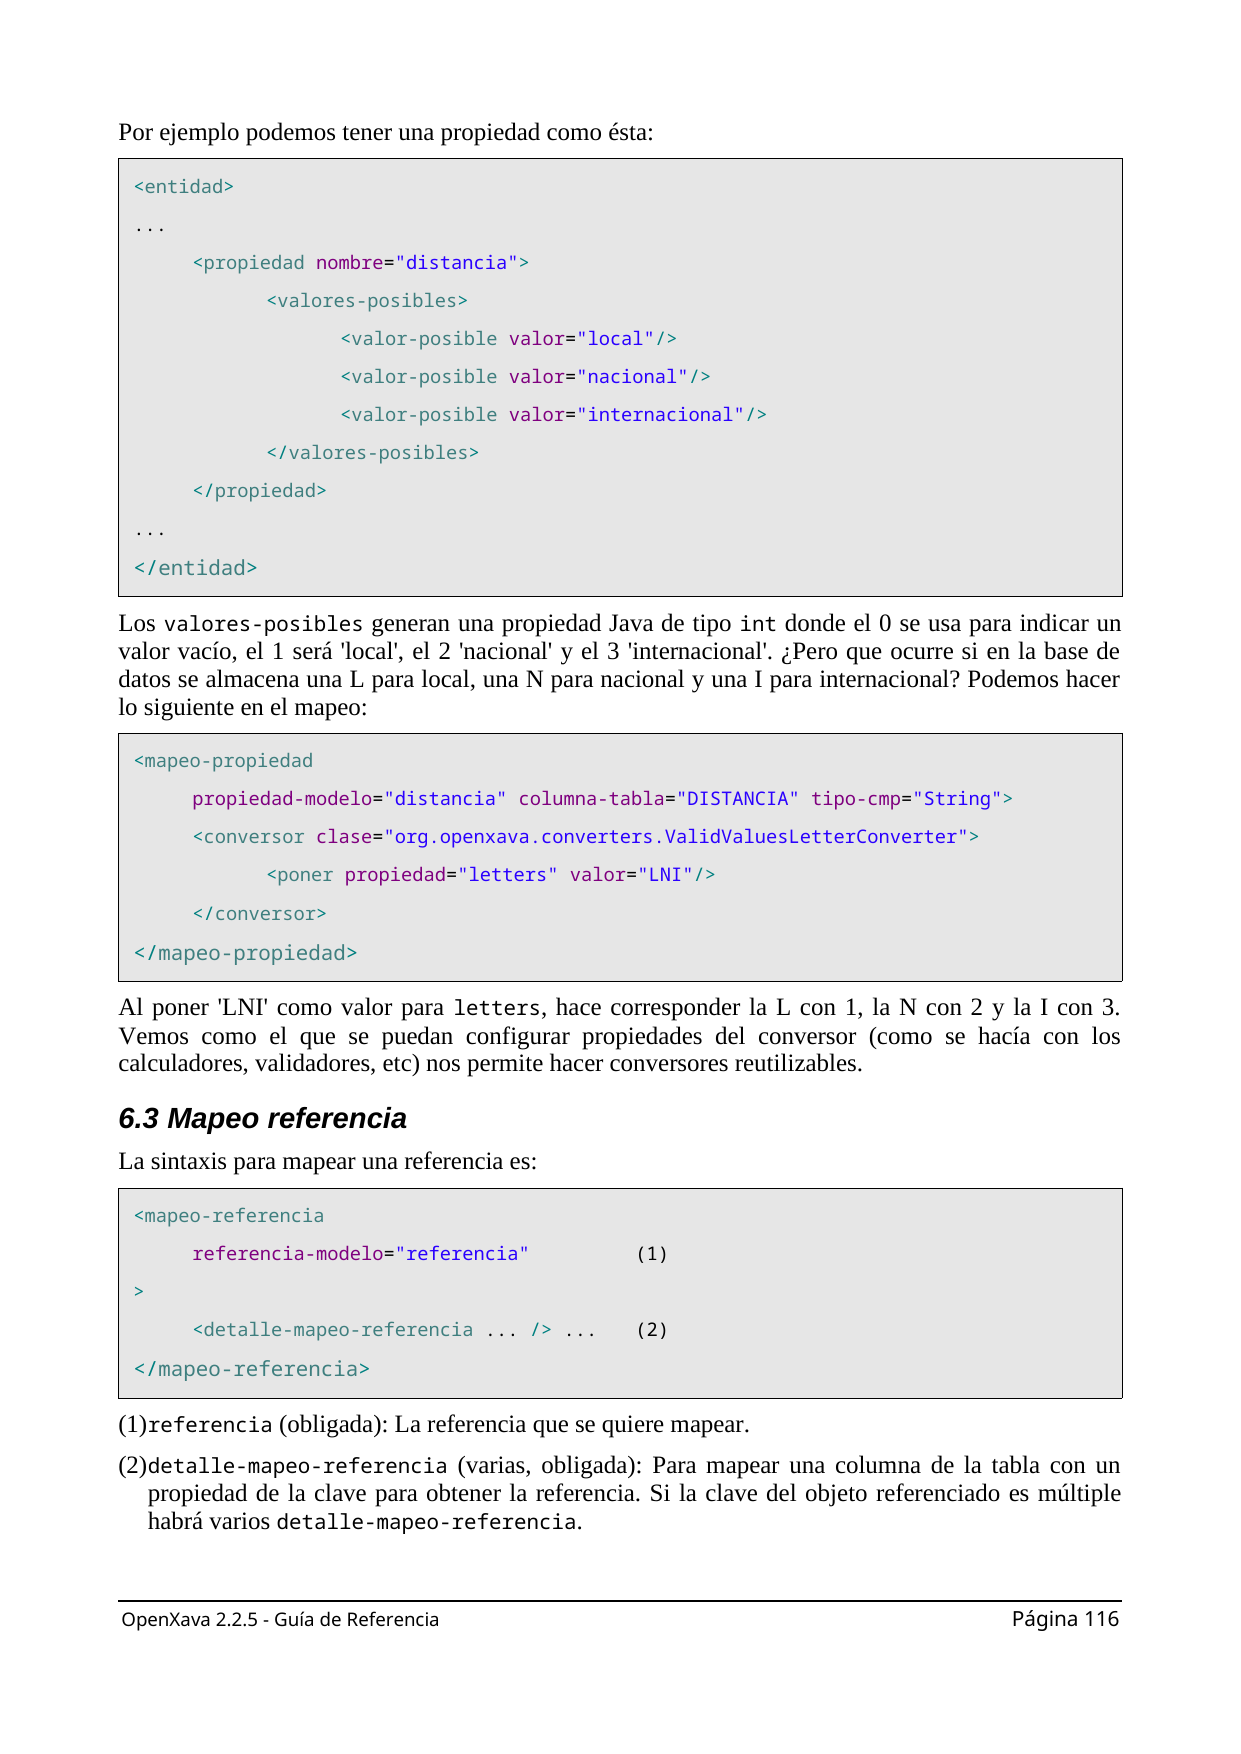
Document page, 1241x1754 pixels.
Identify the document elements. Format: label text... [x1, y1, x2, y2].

text <valor-posible valor="internacional"/> [119, 386, 1122, 424]
text <mapeo-propiedad [119, 734, 1122, 771]
text <valor-posible valor="local"/> [119, 310, 1122, 348]
text <entidad> [119, 159, 1122, 196]
list referencia (obligada): La referencia que se quiere mapear. [118, 1410, 1122, 1438]
text </mapeo-propiedad> [119, 923, 1122, 981]
text </conversor> [119, 885, 1122, 923]
list detalle-mapeo-referencia (varias, obligada): Para mapear una columna de la tabla con un propiedad de la clave para obtener la referencia. Si la clave del objeto referenciado es múltiple habrá varios detalle-mapeo-referencia. [118, 1451, 1122, 1535]
text <detalle-mapeo-referencia ... /> ... (2) [119, 1302, 1122, 1340]
text Al poner 'LNI' como valor para letters, hace corresponder la L con 1, la N con 2 y la I con 3. Vemos como el que se puedan configurar propiedades del conversor (como se hacía con los calculadores, validadores, etc) nos permite hacer conversores reutilizables. [118, 993, 1122, 1077]
text <conversor clase="org.openxava.converters.ValidValuesLetterConverter"> [119, 809, 1122, 847]
text referencia-modelo="referencia" (1) [119, 1226, 1122, 1264]
text <poner propiedad="letters" valor="LNI"/> [119, 847, 1122, 885]
text <valores-posibles> [119, 272, 1122, 310]
text La sintaxis para mapear una referencia es: [118, 1147, 1122, 1175]
text </propiedad> [119, 462, 1122, 501]
text </entidad> [119, 538, 1122, 596]
text Los valores-posibles generan una propiedad Java de tipo int donde el 0 se usa para indicar un valor vacío, el 1 será 'local', el 2 'nacional' y el 3 'internacional'. ¿Pero que ocurre si en la base de datos se almacena una L para local, una N para nacional y una I para internacional? Podemos hacer lo siguiente en el mapeo: [118, 609, 1122, 720]
text > [119, 1264, 1122, 1302]
subtitle Mapeo referencia [118, 1102, 1122, 1135]
text <valor-posible valor="nacional"/> [119, 348, 1122, 386]
text <mapeo-referencia [119, 1189, 1122, 1226]
text </valores-posibles> [119, 424, 1122, 462]
text </mapeo-referencia> [119, 1340, 1122, 1398]
text propiedad-modelo="distancia" columna-tabla="DISTANCIA" tipo-cmp="String"> [119, 771, 1122, 809]
text ... [119, 501, 1122, 538]
text ... [119, 196, 1122, 234]
text Por ejemplo podemos tener una propiedad como ésta: [118, 118, 1122, 146]
text <propiedad nombre="distancia"> [119, 234, 1122, 272]
